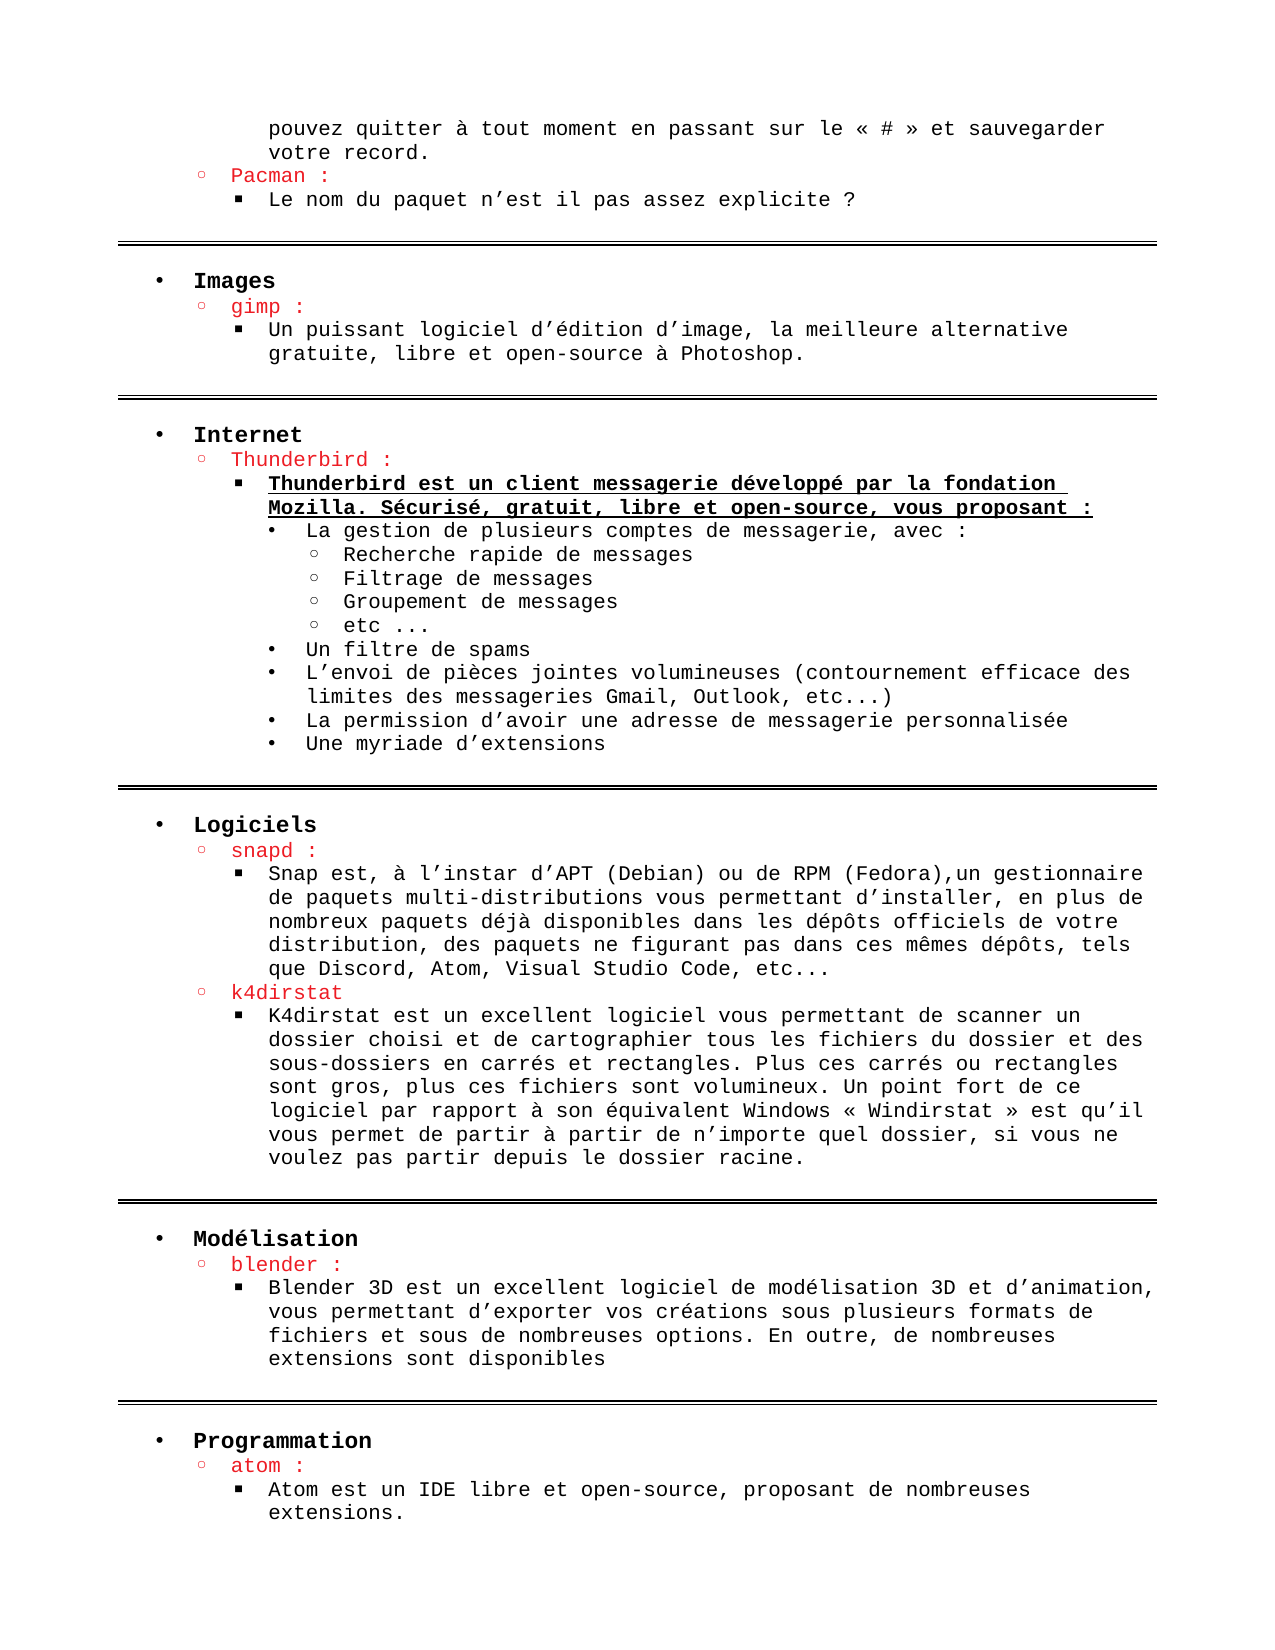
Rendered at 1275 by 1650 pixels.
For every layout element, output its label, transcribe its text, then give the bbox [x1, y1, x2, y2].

list etc ... [306, 615, 1157, 639]
list atom : [193, 1455, 1157, 1478]
list Thunderbird : [193, 449, 1157, 473]
list L’envoi de pièces jointes volumineuses (contournement efficace des limites des messageries Gmail, Outlook, etc...) [268, 662, 1157, 709]
list Groupement de messages [306, 591, 1157, 615]
list K4dirstat est un excellent logiciel vous permettant de scanner un dossier choisi et de cartographier tous les fichiers du dossier et des sous-dossiers en carrés et rectangles. Plus ces carrés ou rectangles sont gros, plus ces fichiers sont volumineux. Un point fort de ce logiciel par rapport à son équivalent Windows « Windirstat » est qu’il vous permet de partir à partir de n’importe quel dossier, si vous ne voulez pas partir depuis le dossier racine. [231, 1005, 1157, 1171]
list Le nom du paquet n’est il pas assez explicite ? [231, 189, 1157, 213]
list Atom est un IDE libre et open-source, proposant de nombreuses extensions. [231, 1478, 1157, 1526]
list La permission d’avoir une adresse de messagerie personnalisée [268, 709, 1157, 733]
list Recherche rapide de messages [306, 544, 1157, 568]
list Modélisation [156, 1228, 1157, 1254]
list gimp : [193, 296, 1157, 319]
list Un filtre de spams [268, 639, 1157, 662]
list Un puissant logiciel d’édition d’image, la meilleure alternative gratuite, libre et open-source à Photoshop. [231, 319, 1157, 367]
list La gestion de plusieurs comptes de messagerie, avec : [268, 520, 1157, 544]
list snapd : [193, 840, 1157, 863]
list Snap est, à l’instar d’APT (Debian) ou de RPM (Fedora),un gestionnaire de paquets multi-distributions vous permettant d’installer, en plus de nombreux paquets déjà disponibles dans les dépôts officiels de votre distribution, des paquets ne figurant pas dans ces mêmes dépôts, tels que Discord, Atom, Visual Studio Code, etc... [231, 863, 1157, 982]
list Filtrage de messages [306, 568, 1157, 591]
list Blender 3D est un excellent logiciel de modélisation 3D et d’animation, vous permettant d’exporter vos créations sous plusieurs formats de fichiers et sous de nombreuses options. En outre, de nombreuses extensions sont disponibles [231, 1277, 1157, 1372]
list Pacman : [193, 165, 1157, 189]
list Thunderbird est un client messagerie développé par la fondation Mozilla. Sécurisé, gratuit, libre et open-source, vous proposant : [231, 473, 1157, 520]
list Programmation [156, 1429, 1157, 1455]
list blender : [193, 1254, 1157, 1277]
list Une myriade d’extensions [268, 733, 1157, 757]
list Logiciels [156, 814, 1157, 840]
list Images [156, 270, 1157, 296]
list Internet [156, 423, 1157, 449]
list k4dirstat [193, 982, 1157, 1005]
list pouvez quitter à tout moment en passant sur le « # » et sauvegarder votre record. [231, 118, 1157, 165]
